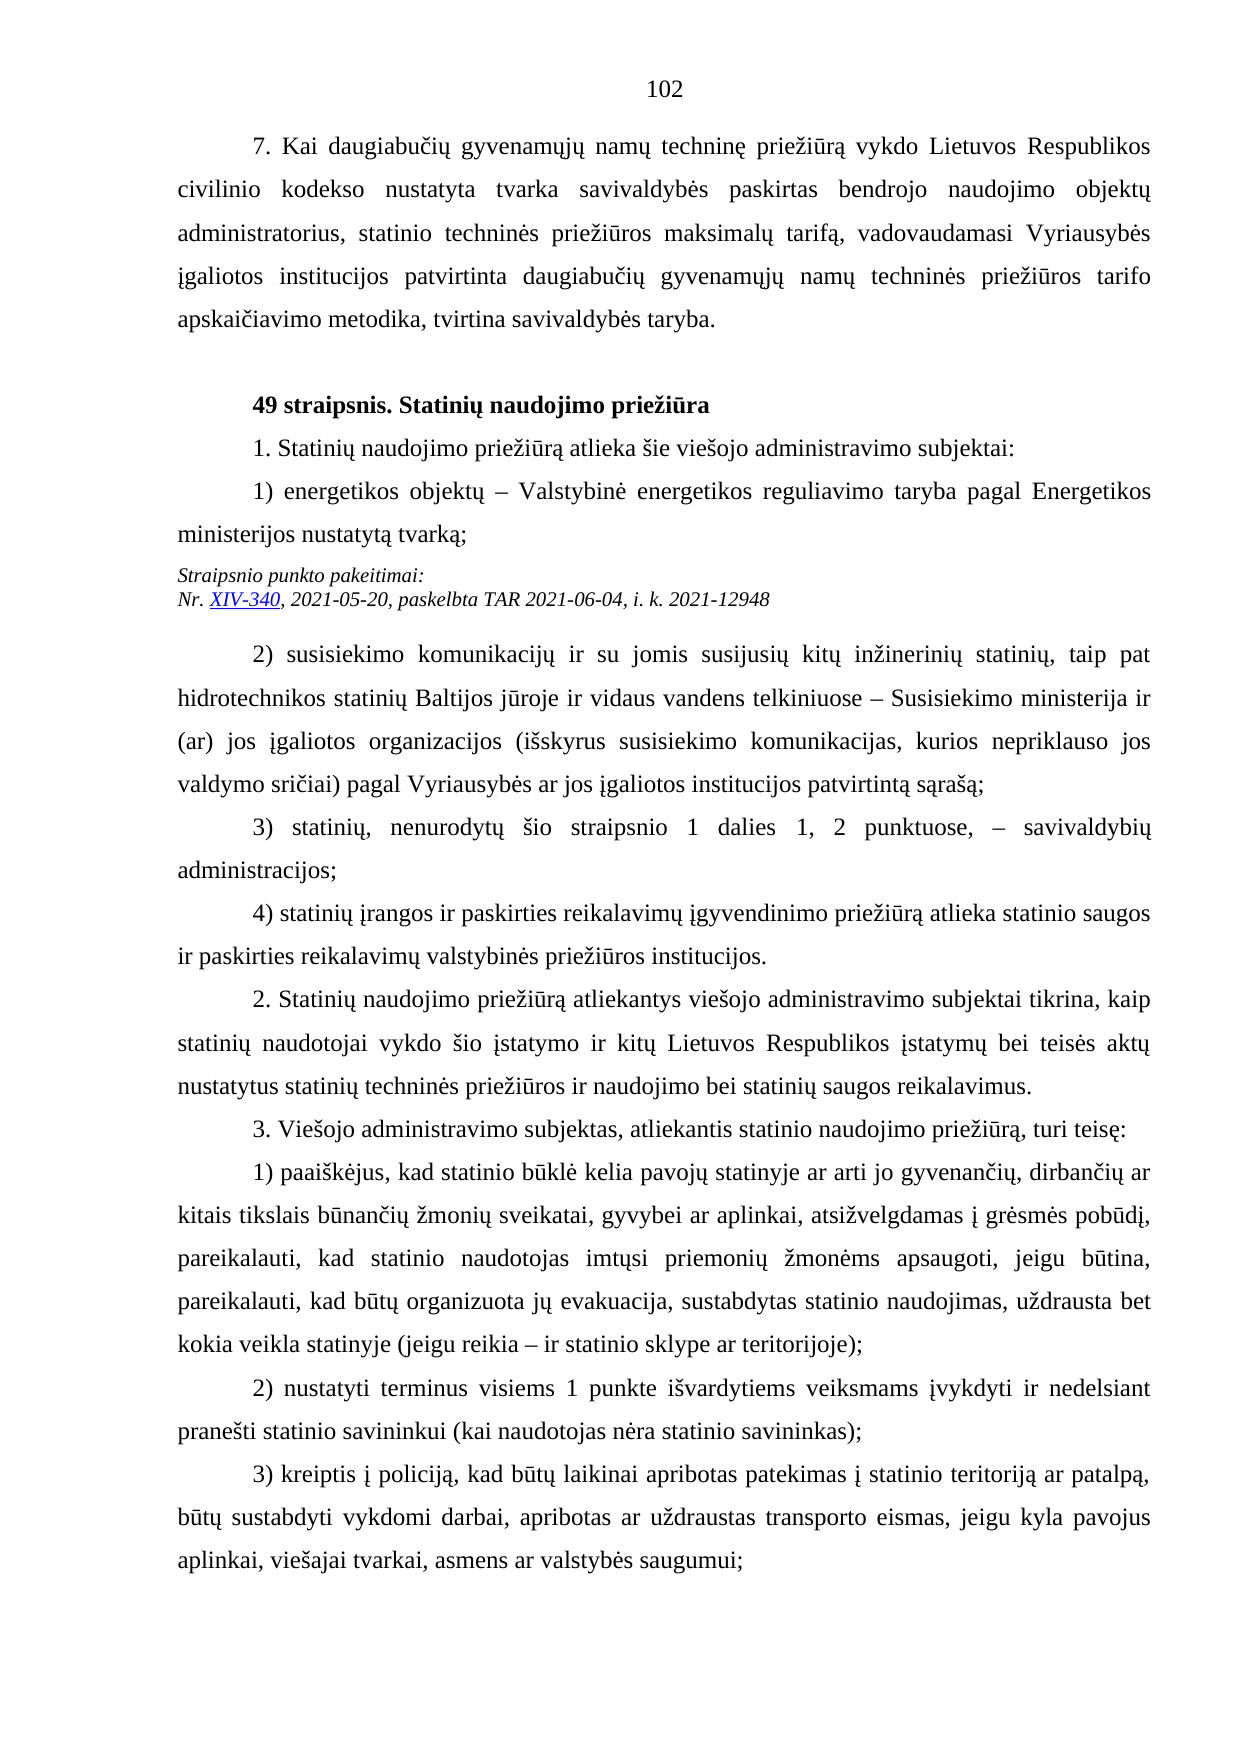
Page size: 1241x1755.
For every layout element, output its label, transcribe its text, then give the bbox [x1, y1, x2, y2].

text 2) nustatyti terminus visiems 1 punkte išvardytiems veiksmams įvykdyti ir nedelsiant pranešti statinio savininkui (kai naudotojas nėra statinio savininkas); [177, 1373, 1152, 1444]
text 4) statinių įrangos ir paskirties reikalavimų įgyvendinimo priežiūrą atlieka statinio saugos ir paskirties reikalavimų valstybinės priežiūros institucijos. [177, 898, 1152, 970]
text 7. Kai daugiabučių gyvenamųjų namų techninę priežiūrą vykdo Lietuvos Respublikos civilinio kodekso nustatyta tvarka savivaldybės paskirtas bendrojo naudojimo objektų administratorius, statinio techninės priežiūros maksimalų tarifą, vadovaudamasi Vyriausybės įgaliotos institucijos patvirtinta daugiabučių gyvenamųjų namų techninės priežiūros tarifo apskaičiavimo metodika, tvirtina savivaldybės taryba. [177, 131, 1152, 333]
text 1) energetikos objektų – Valstybinė energetikos reguliavimo taryba pagal Energetikos ministerijos nustatytą tvarką; [177, 476, 1152, 548]
text 2) susisiekimo komunikacijų ir su jomis susijusių kitų inžinerinių statinių, taip pat hidrotechnikos statinių Baltijos jūroje ir vidaus vandens telkiniuose – Susisiekimo ministerija ir (ar) jos įgaliotos organizacijos (išskyrus susisiekimo komunikacijas, kurios nepriklauso jos valdymo sričiai) pagal Vyriausybės ar jos įgaliotos institucijos patvirtintą sąrašą; [177, 639, 1152, 798]
text Straipsnio punkto pakeitimai: [177, 563, 1152, 587]
text 3) kreiptis į policiją, kad būtų laikinai apribotas patekimas į statinio teritoriją ar patalpą, būtų sustabdyti vykdomi darbai, apribotas ar uždraustas transporto eismas, jeigu kyla pavojus aplinkai, viešajai tvarkai, asmens ar valstybės saugumui; [177, 1459, 1152, 1574]
text 2. Statinių naudojimo priežiūrą atliekantys viešojo administravimo subjektai tikrina, kaip statinių naudotojai vykdo šio įstatymo ir kitų Lietuvos Respublikos įstatymų bei teisės aktų nustatytus statinių techninės priežiūros ir naudojimo bei statinių saugos reikalavimus. [177, 984, 1152, 1099]
text 1. Statinių naudojimo priežiūrą atlieka šie viešojo administravimo subjektai: [177, 433, 1152, 462]
text 1) paaiškėjus, kad statinio būklė kelia pavojų statinyje ar arti jo gyvenančių, dirbančių ar kitais tikslais būnančių žmonių sveikatai, gyvybei ar aplinkai, atsižvelgdamas į grėsmės pobūdį, pareikalauti, kad statinio naudotojas imtųsi priemonių žmonėms apsaugoti, jeigu būtina, pareikalauti, kad būtų organizuota jų evakuacija, sustabdytas statinio naudojimas, uždrausta bet kokia veikla statinyje (jeigu reikia – ir statinio sklype ar teritorijoje); [177, 1157, 1152, 1358]
text 3) statinių, nenurodytų šio straipsnio 1 dalies 1, 2 punktuose, – savivaldybių administracijos; [177, 812, 1152, 884]
text Nr. XIV-340, 2021-05-20, paskelbta TAR 2021-06-04, i. k. 2021-12948 [177, 587, 1152, 611]
text 3. Viešojo administravimo subjektas, atliekantis statinio naudojimo priežiūrą, turi teisę: [177, 1114, 1152, 1143]
text 49 straipsnis. Statinių naudojimo priežiūra [177, 390, 1152, 419]
